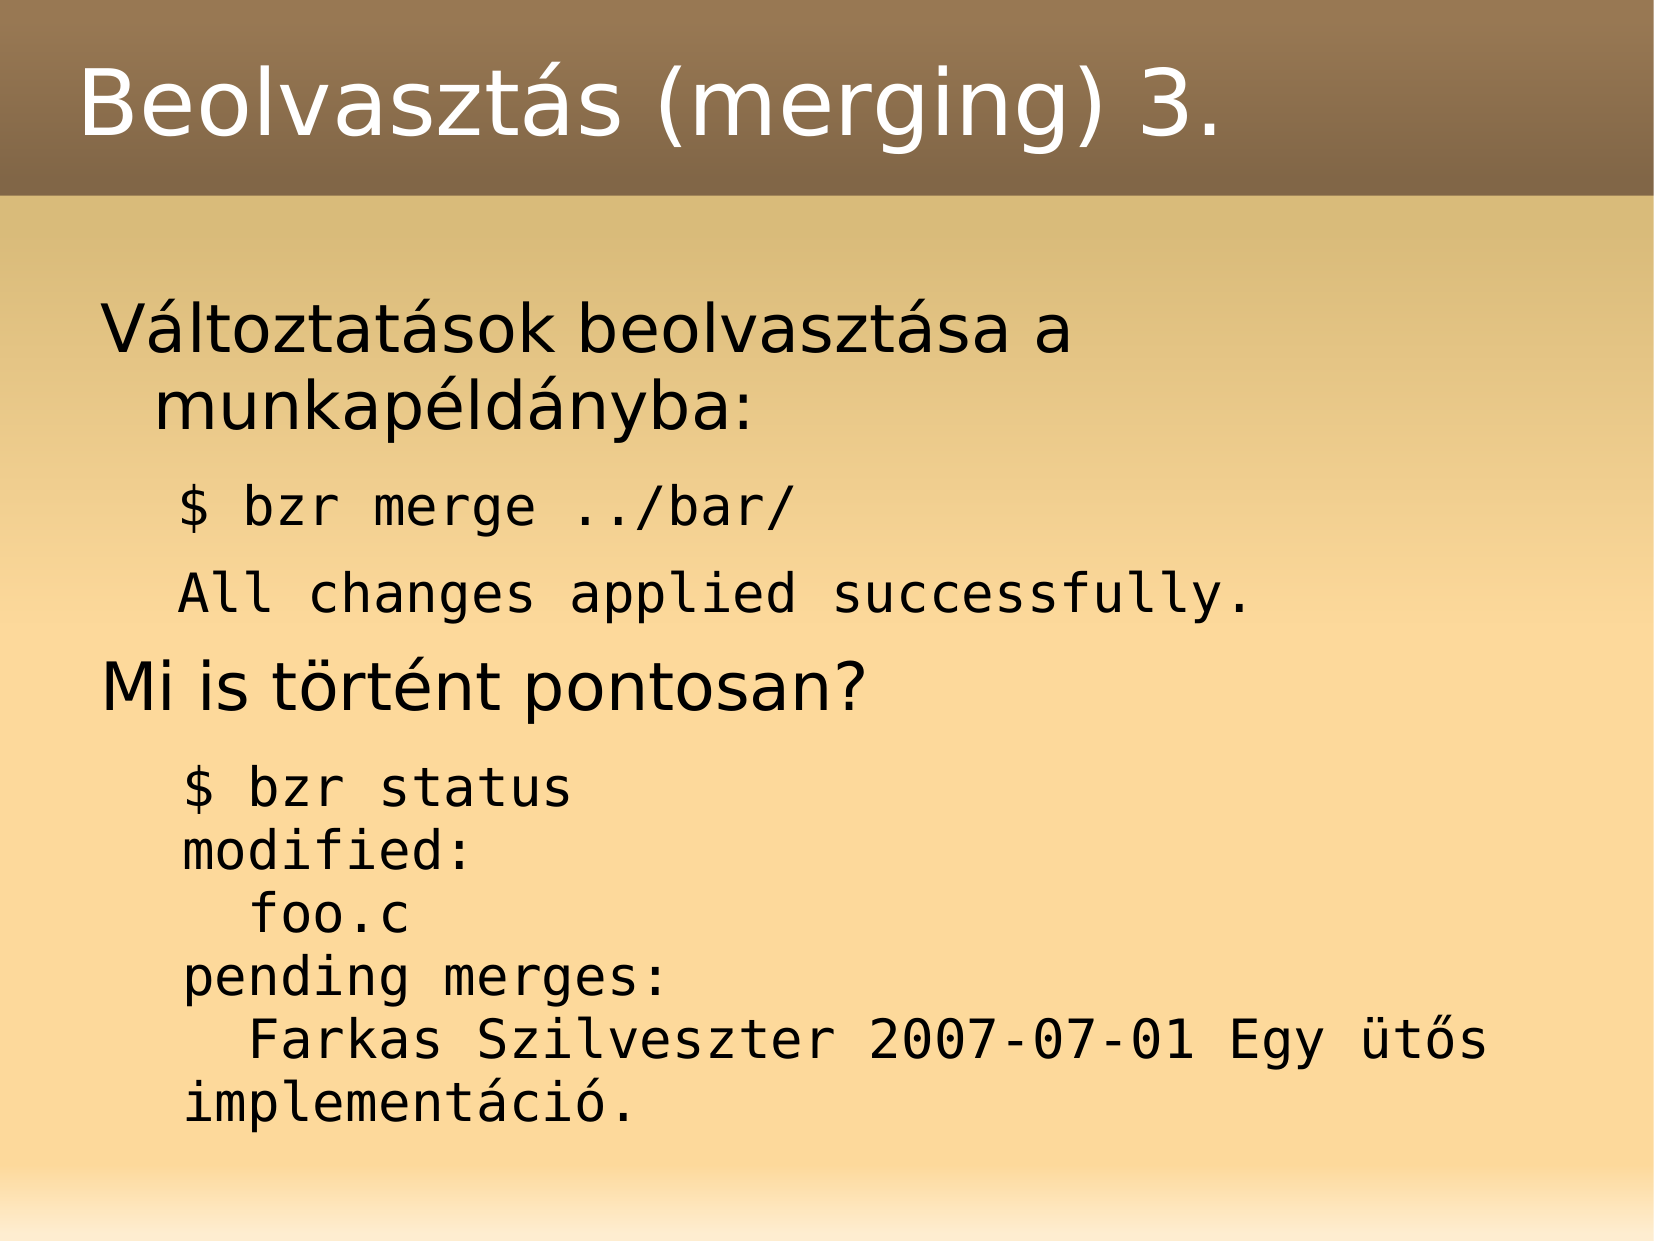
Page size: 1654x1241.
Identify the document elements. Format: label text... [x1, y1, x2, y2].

title Beolvasztás (merging) 3. [76, 7, 1565, 200]
list Változtatások beolvasztása a munkapéldányba: $ bzr merge ../bar/ All changes applied successfully. Mi is történt pontosan? $ bzr status modified: foo.c pending merges: Farkas Szilveszter 2007-07-01 Egy ütős implementáció. [82, 290, 1571, 1134]
picture [0, 0, 1654, 1241]
